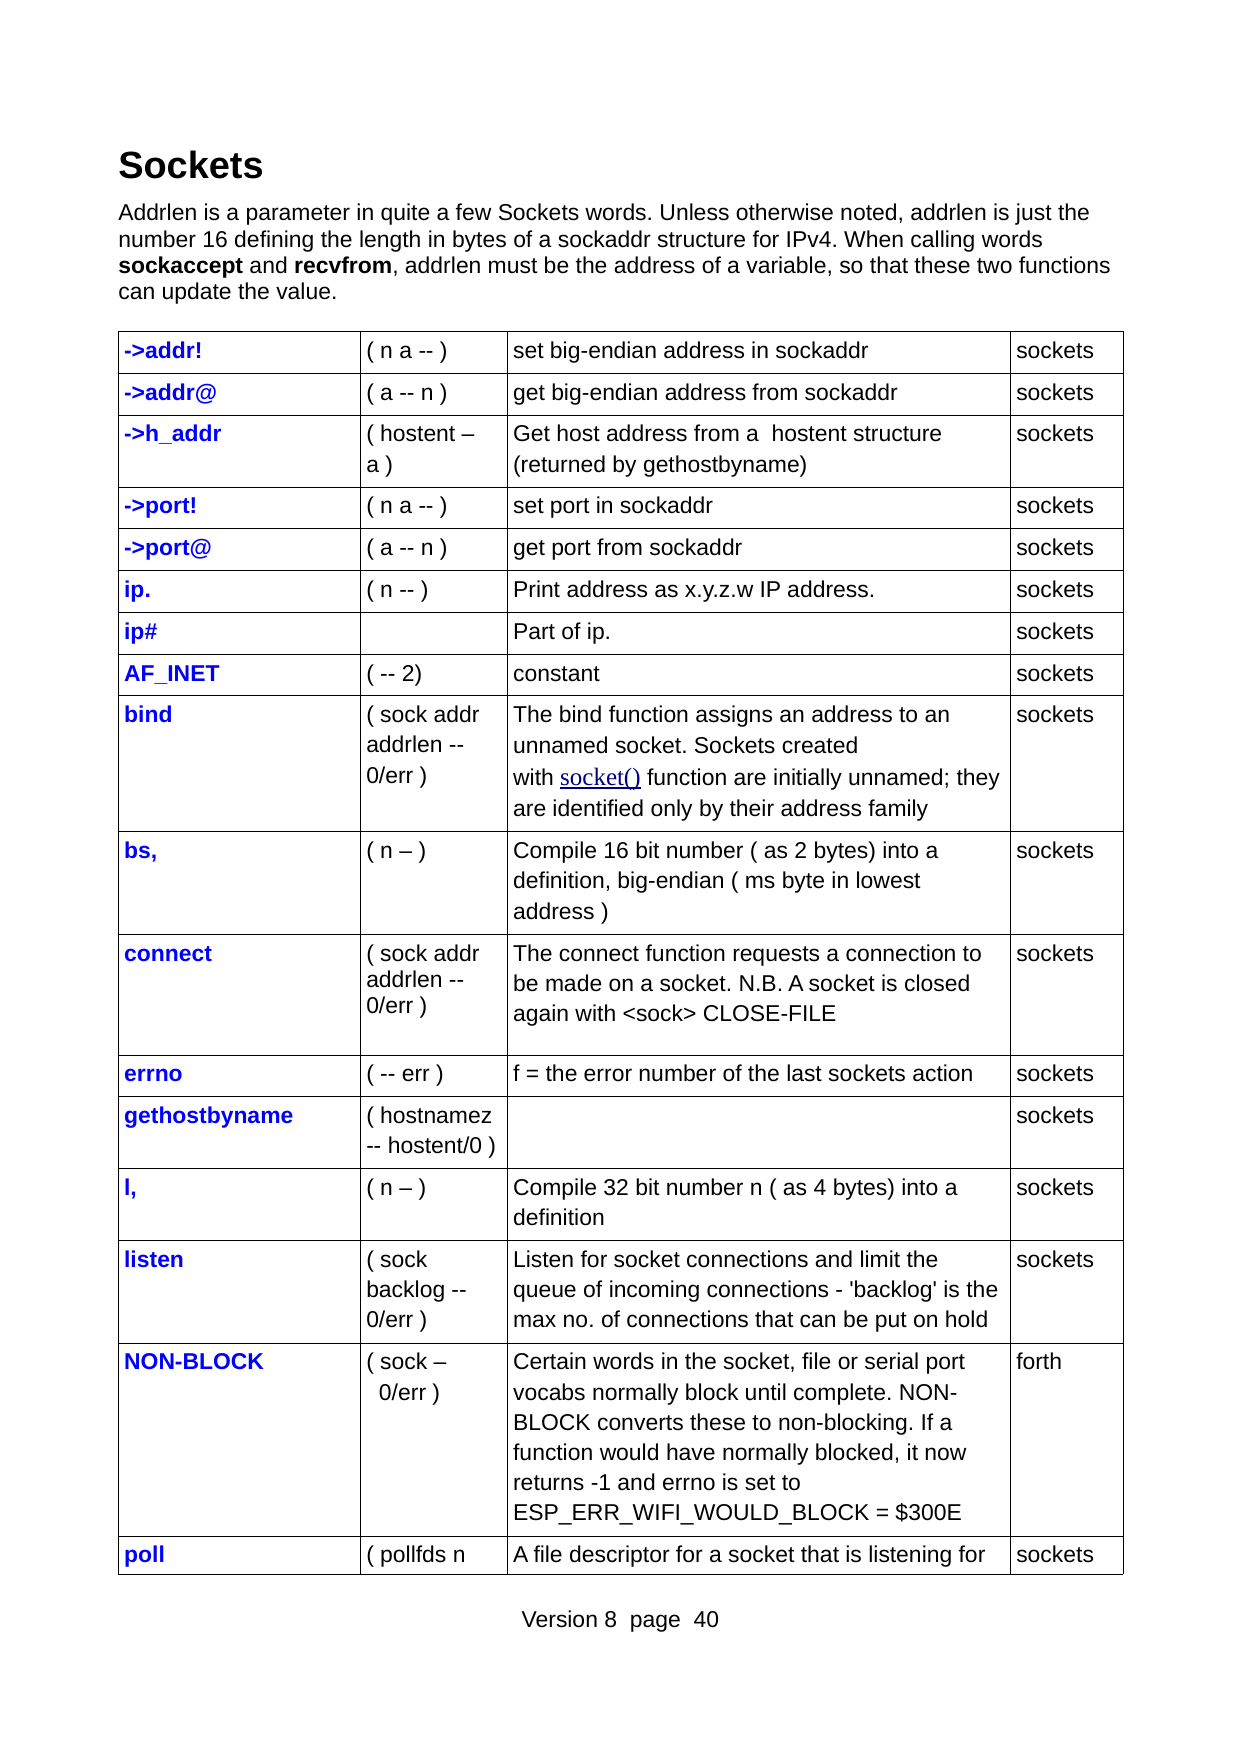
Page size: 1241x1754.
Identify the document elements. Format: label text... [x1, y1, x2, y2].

table_header sockets [1011, 332, 1123, 373]
table_cell sockets [1011, 1056, 1123, 1096]
table_cell sockets [1011, 529, 1123, 570]
table_header ( n a -- ) [361, 332, 507, 373]
table_cell errno [119, 1056, 360, 1096]
table_cell connect [119, 935, 360, 1054]
table_cell sockets [1011, 696, 1123, 831]
table_cell get port from sockaddr [508, 529, 1010, 570]
table_cell set port in sockaddr [508, 488, 1010, 528]
table_cell ( a -- n ) [361, 529, 507, 570]
table_cell Compile 32 bit number n ( as 4 bytes) into a definition [508, 1169, 1010, 1240]
table_cell [361, 613, 507, 654]
table_cell ( -- 2) [361, 655, 507, 695]
table_cell gethostbyname [119, 1097, 360, 1168]
table_cell sockets [1011, 935, 1123, 1054]
table_cell ( hostnamez -- hostent/0 ) [361, 1097, 507, 1168]
table_cell constant [508, 655, 1010, 695]
subtitle Sockets [118, 143, 1122, 187]
table_cell sockets [1011, 613, 1123, 654]
table_cell A file descriptor for a socket that is listening for [508, 1537, 1010, 1573]
table_cell listen [119, 1241, 360, 1342]
table_cell sockets [1011, 488, 1123, 528]
table_cell ( sock – 0/err ) [361, 1344, 507, 1536]
table_cell ( a -- n ) [361, 374, 507, 414]
table_cell l, [119, 1169, 360, 1240]
table_cell ->port! [119, 488, 360, 528]
text Addrlen is a parameter in quite a few Sockets words. Unless otherwise noted, addrlen is just the number 16 defining the length in bytes of a sockaddr structure for IPv4. When calling words sockaccept and recvfrom, addrlen must be the address of a variable, so that these two functions can update the value. [118, 199, 1122, 305]
table_cell Compile 16 bit number ( as 2 bytes) into a definition, big-endian ( ms byte in lowest address ) [508, 832, 1010, 934]
table_cell ( n a -- ) [361, 488, 507, 528]
table_cell ( pollfds n [361, 1537, 507, 1573]
table_cell bind [119, 696, 360, 831]
table_cell [508, 1097, 1010, 1168]
table_cell ->h_addr [119, 416, 360, 487]
table_cell sockets [1011, 416, 1123, 487]
table_cell forth [1011, 1344, 1123, 1536]
table_cell Get host address from a hostent structure (returned by gethostbyname) [508, 416, 1010, 487]
table_cell NON-BLOCK [119, 1344, 360, 1536]
table_cell f = the error number of the last sockets action [508, 1056, 1010, 1096]
table_header ->addr! [119, 332, 360, 373]
table_cell ( n – ) [361, 1169, 507, 1240]
table_cell sockets [1011, 655, 1123, 695]
table_cell sockets [1011, 374, 1123, 414]
table_cell ( hostent – a ) [361, 416, 507, 487]
table_cell sockets [1011, 1169, 1123, 1240]
table_header set big-endian address in sockaddr [508, 332, 1010, 373]
table_cell Listen for socket connections and limit the queue of incoming connections - 'backlog' is the max no. of connections that can be put on hold [508, 1241, 1010, 1342]
table_cell ( -- err ) [361, 1056, 507, 1096]
table_cell Certain words in the socket, file or serial port vocabs normally block until complete. NON-BLOCK converts these to non-blocking. If a function would have normally blocked, it now returns -1 and errno is set to ESP_ERR_WIFI_WOULD_BLOCK = $300E [508, 1344, 1010, 1536]
table_cell The connect function requests a connection to be made on a socket. N.B. A socket is closed again with <sock> CLOSE-FILE [508, 935, 1010, 1054]
table_cell The bind function assigns an address to an unnamed socket. Sockets created with socket() function are initially unnamed; they are identified only by their address family [508, 696, 1010, 831]
table_cell sockets [1011, 1097, 1123, 1168]
table_cell sockets [1011, 1537, 1123, 1573]
table_cell sockets [1011, 832, 1123, 934]
table_cell ( n -- ) [361, 571, 507, 612]
table_cell Print address as x.y.z.w IP address. [508, 571, 1010, 612]
table_cell ( sock backlog -- 0/err ) [361, 1241, 507, 1342]
table_cell sockets [1011, 571, 1123, 612]
table_cell bs, [119, 832, 360, 934]
table_cell poll [119, 1537, 360, 1573]
table_cell ( sock addr addrlen -- 0/err ) [361, 696, 507, 831]
table_cell Part of ip. [508, 613, 1010, 654]
table_cell ->port@ [119, 529, 360, 570]
table_cell ( n – ) [361, 832, 507, 934]
table_cell sockets [1011, 1241, 1123, 1342]
table_cell ( sock addr addrlen -- 0/err ) [361, 935, 507, 1054]
table_cell AF_INET [119, 655, 360, 695]
table_cell ->addr@ [119, 374, 360, 414]
table_cell ip. [119, 571, 360, 612]
table_cell ip# [119, 613, 360, 654]
table_cell get big-endian address from sockaddr [508, 374, 1010, 414]
